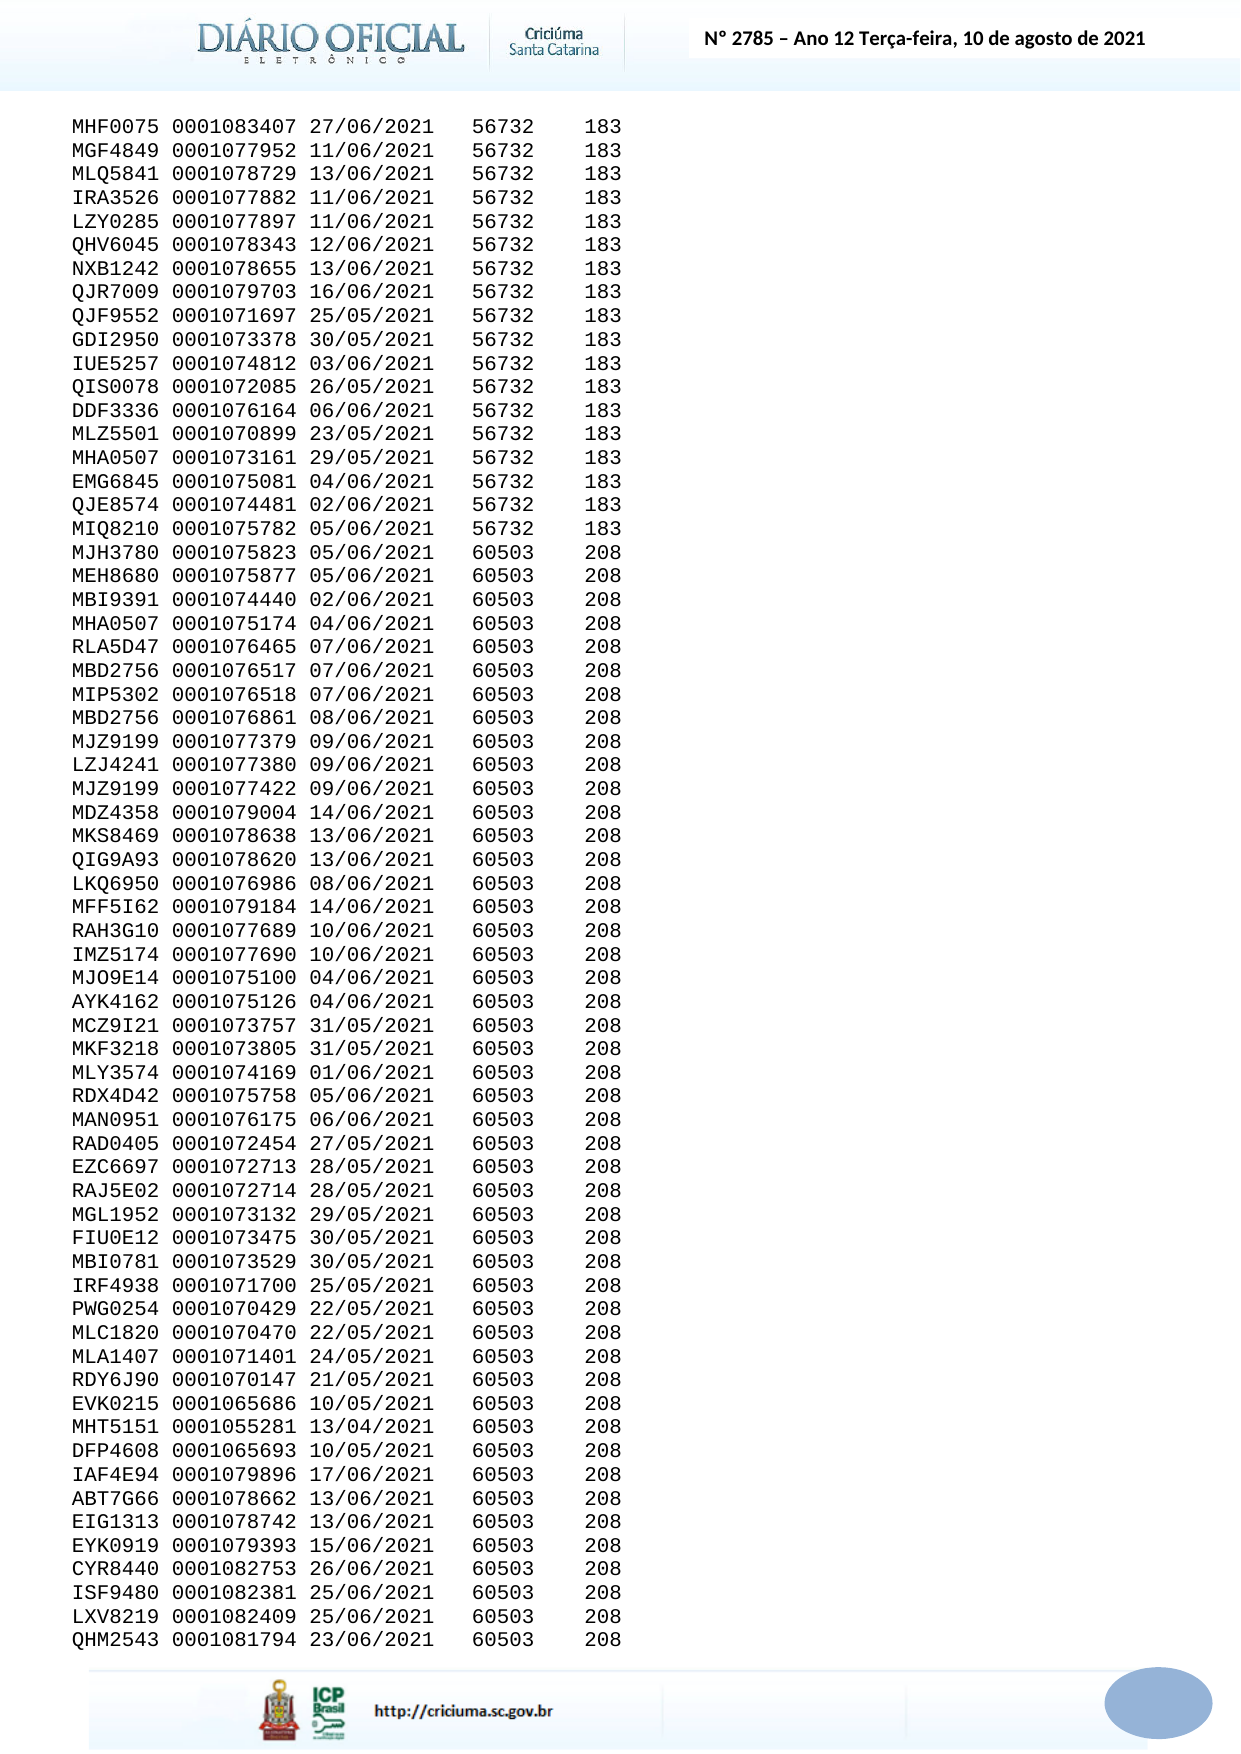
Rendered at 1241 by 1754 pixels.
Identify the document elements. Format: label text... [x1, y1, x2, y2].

text MLC1820 0001070470 22/05/2021 60503 208 [59, 1322, 1181, 1346]
text PWG0254 0001070429 22/05/2021 60503 208 [59, 1298, 1181, 1322]
text LKQ6950 0001076986 08/06/2021 60503 208 [59, 873, 1181, 896]
text MLQ5841 0001078729 13/06/2021 56732 183 [59, 163, 1181, 187]
text DFP4608 0001065693 10/05/2021 60503 208 [59, 1440, 1181, 1464]
text RAH3G10 0001077689 10/06/2021 60503 208 [59, 920, 1181, 944]
text MHT5151 0001055281 13/04/2021 60503 208 [59, 1417, 1181, 1440]
text MAN0951 0001076175 06/06/2021 60503 208 [59, 1109, 1181, 1133]
text RDX4D42 0001075758 05/06/2021 60503 208 [59, 1086, 1181, 1109]
text IRF4938 0001071700 25/05/2021 60503 208 [59, 1275, 1181, 1298]
text MEH8680 0001075877 05/06/2021 60503 208 [59, 565, 1181, 589]
text LZY0285 0001077897 11/06/2021 56732 183 [59, 211, 1181, 234]
text MJH3780 0001075823 05/06/2021 60503 208 [59, 542, 1181, 565]
text MKF3218 0001073805 31/05/2021 60503 208 [59, 1038, 1181, 1062]
text QJE8574 0001074481 02/06/2021 56732 183 [59, 494, 1181, 518]
text MHF0075 0001083407 27/06/2021 56732 183 [59, 116, 1181, 140]
text ISF9480 0001082381 25/06/2021 60503 208 [59, 1582, 1181, 1606]
text RAD0405 0001072454 27/05/2021 60503 208 [59, 1133, 1181, 1156]
text MJZ9199 0001077379 09/06/2021 60503 208 [59, 731, 1181, 754]
text MDZ4358 0001079004 14/06/2021 60503 208 [59, 802, 1181, 825]
text QJR7009 0001079703 16/06/2021 56732 183 [59, 282, 1181, 305]
text MLY3574 0001074169 01/06/2021 60503 208 [59, 1062, 1181, 1086]
text QJF9552 0001071697 25/05/2021 56732 183 [59, 305, 1181, 329]
text MFF5I62 0001079184 14/06/2021 60503 208 [59, 896, 1181, 920]
text LXV8219 0001082409 25/06/2021 60503 208 [59, 1606, 1181, 1629]
text IUE5257 0001074812 03/06/2021 56732 183 [59, 352, 1181, 376]
text IMZ5174 0001077690 10/06/2021 60503 208 [59, 944, 1181, 967]
text RDY6J90 0001070147 21/05/2021 60503 208 [59, 1369, 1181, 1393]
text QIS0078 0001072085 26/05/2021 56732 183 [59, 376, 1181, 400]
text MBD2756 0001076861 08/06/2021 60503 208 [59, 707, 1181, 731]
text MIQ8210 0001075782 05/06/2021 56732 183 [59, 518, 1181, 542]
text MIP5302 0001076518 07/06/2021 60503 208 [59, 683, 1181, 707]
text MKS8469 0001078638 13/06/2021 60503 208 [59, 825, 1181, 849]
text MHA0507 0001075174 04/06/2021 60503 208 [59, 613, 1181, 636]
text MLA1407 0001071401 24/05/2021 60503 208 [59, 1346, 1181, 1369]
text QHM2543 0001081794 23/06/2021 60503 208 [59, 1629, 1181, 1653]
text MJZ9199 0001077422 09/06/2021 60503 208 [59, 778, 1181, 802]
text RLA5D47 0001076465 07/06/2021 60503 208 [59, 636, 1181, 660]
text DDF3336 0001076164 06/06/2021 56732 183 [59, 400, 1181, 423]
text FIU0E12 0001073475 30/05/2021 60503 208 [59, 1227, 1181, 1251]
text MBI0781 0001073529 30/05/2021 60503 208 [59, 1251, 1181, 1275]
text ABT7G66 0001078662 13/06/2021 60503 208 [59, 1487, 1181, 1511]
text MJO9E14 0001075100 04/06/2021 60503 208 [59, 967, 1181, 991]
text MLZ5501 0001070899 23/05/2021 56732 183 [59, 423, 1181, 447]
text MHA0507 0001073161 29/05/2021 56732 183 [59, 447, 1181, 471]
text IAF4E94 0001079896 17/06/2021 60503 208 [59, 1464, 1181, 1487]
text EZC6697 0001072713 28/05/2021 60503 208 [59, 1156, 1181, 1180]
text MGL1952 0001073132 29/05/2021 60503 208 [59, 1204, 1181, 1227]
text MBI9391 0001074440 02/06/2021 60503 208 [59, 589, 1181, 613]
text QHV6045 0001078343 12/06/2021 56732 183 [59, 234, 1181, 258]
text IRA3526 0001077882 11/06/2021 56732 183 [59, 187, 1181, 211]
text QIG9A93 0001078620 13/06/2021 60503 208 [59, 849, 1181, 873]
text EYK0919 0001079393 15/06/2021 60503 208 [59, 1535, 1181, 1558]
text GDI2950 0001073378 30/05/2021 56732 183 [59, 329, 1181, 352]
text EMG6845 0001075081 04/06/2021 56732 183 [59, 471, 1181, 494]
text NXB1242 0001078655 13/06/2021 56732 183 [59, 258, 1181, 282]
text MCZ9I21 0001073757 31/05/2021 60503 208 [59, 1014, 1181, 1038]
text LZJ4241 0001077380 09/06/2021 60503 208 [59, 754, 1181, 778]
text EIG1313 0001078742 13/06/2021 60503 208 [59, 1511, 1181, 1535]
text RAJ5E02 0001072714 28/05/2021 60503 208 [59, 1180, 1181, 1204]
text MBD2756 0001076517 07/06/2021 60503 208 [59, 660, 1181, 683]
text CYR8440 0001082753 26/06/2021 60503 208 [59, 1558, 1181, 1582]
text AYK4162 0001075126 04/06/2021 60503 208 [59, 991, 1181, 1014]
text MGF4849 0001077952 11/06/2021 56732 183 [59, 140, 1181, 163]
text EVK0215 0001065686 10/05/2021 60503 208 [59, 1393, 1181, 1417]
